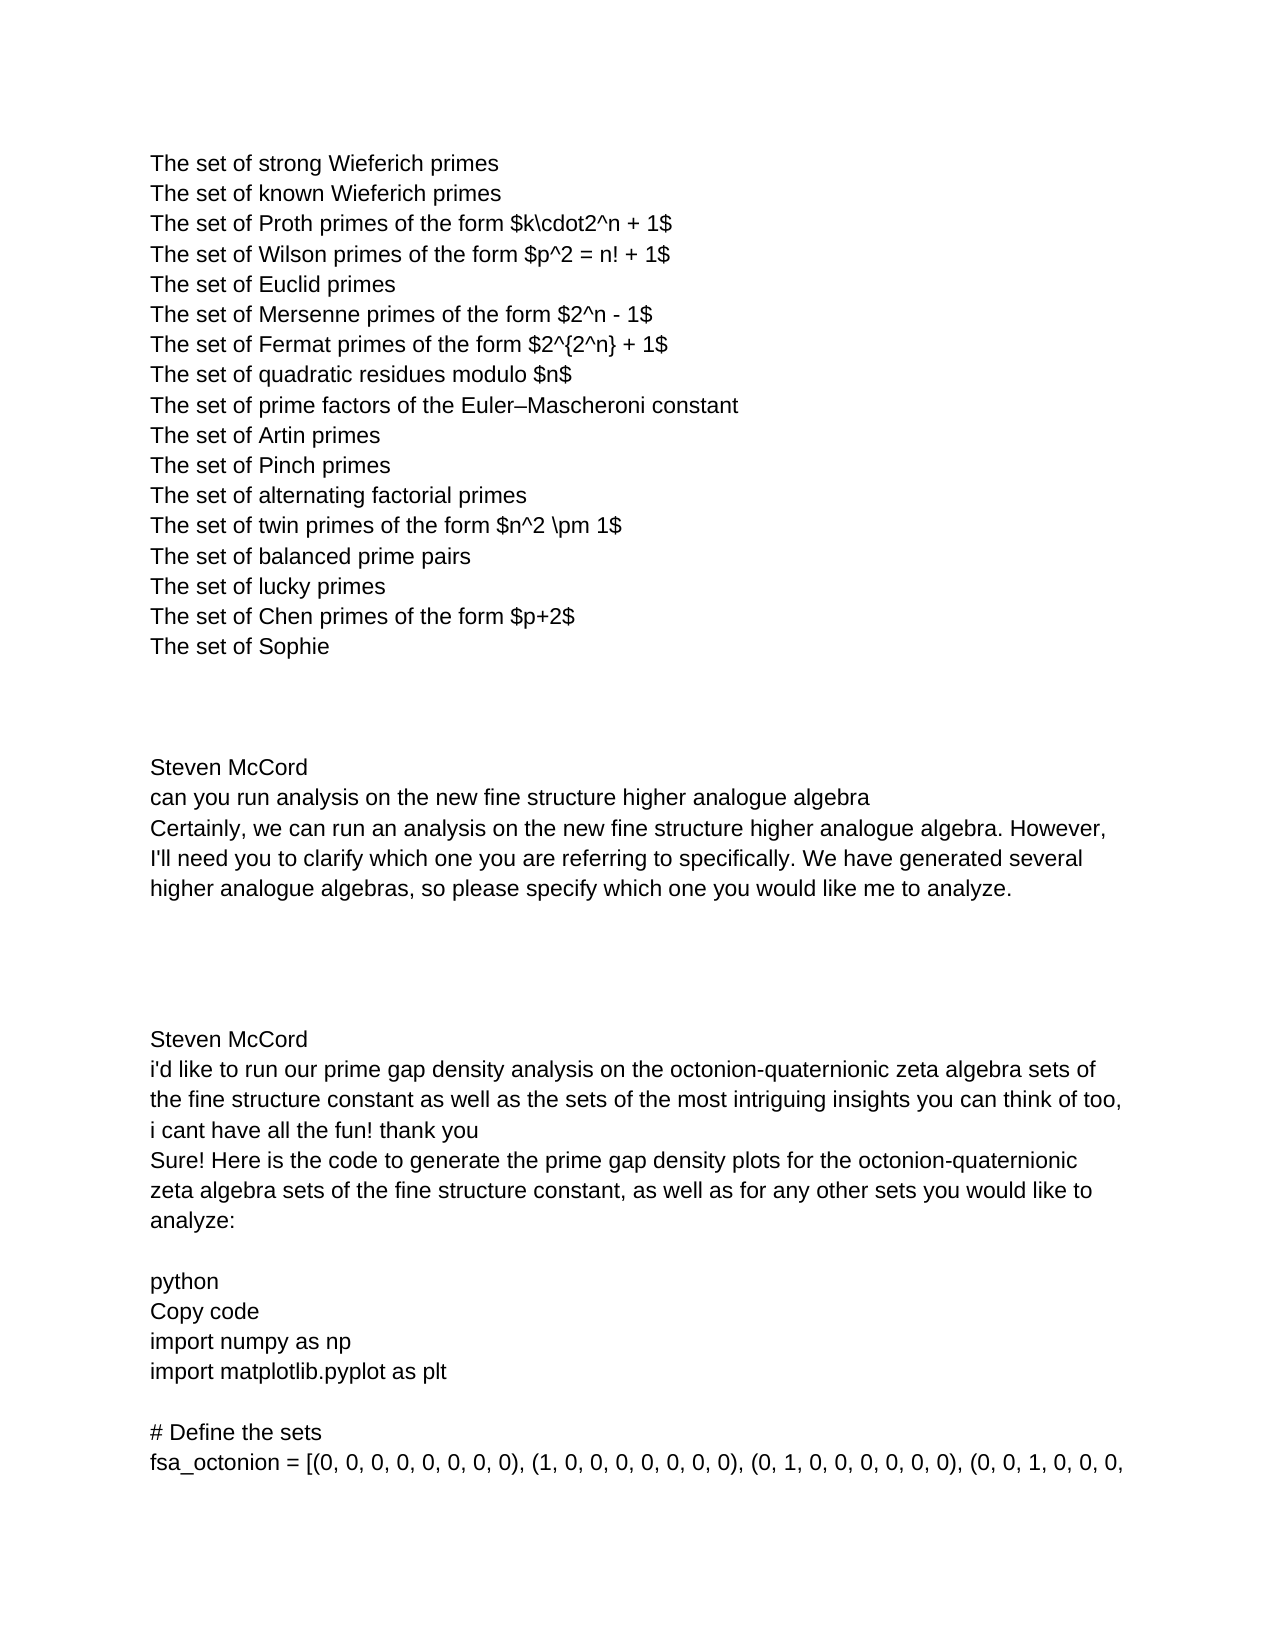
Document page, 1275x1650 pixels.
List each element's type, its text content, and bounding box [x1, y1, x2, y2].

text The set of Pinch primes [150, 452, 1125, 478]
text can you run analysis on the new fine structure higher analogue algebra [150, 784, 1125, 811]
text Certainly, we can run an analysis on the new fine structure higher analogue algebra. However, I'll need you to clarify which one you are referring to specifically. We have generated several higher analogue algebras, so please specify which one you would like me to analyze. [150, 814, 1125, 901]
text Copy code [150, 1298, 1125, 1324]
text The set of Sophie [150, 633, 1125, 660]
text i'd like to run our prime gap density analysis on the octonion-quaternionic zeta algebra sets of the fine structure constant as well as the sets of the most intriguing insights you can think of too, i cant have all the fun! thank you [150, 1056, 1125, 1143]
text The set of twin primes of the form $n^2 \pm 1$ [150, 512, 1125, 539]
text python [150, 1268, 1125, 1294]
text The set of Euclid primes [150, 271, 1125, 297]
text import numpy as np [150, 1328, 1125, 1354]
text The set of balanced prime pairs [150, 543, 1125, 569]
text # Define the sets [150, 1419, 1125, 1445]
text The set of strong Wieferich primes [150, 150, 1125, 176]
text fsa_octonion = [(0, 0, 0, 0, 0, 0, 0, 0), (1, 0, 0, 0, 0, 0, 0, 0), (0, 1, 0, 0, 0, 0, 0, 0), (0, 0, 1, 0, 0, 0, [150, 1449, 1125, 1475]
text Steven McCord [150, 1026, 1125, 1052]
text The set of Artin primes [150, 422, 1125, 448]
text The set of lucky primes [150, 573, 1125, 599]
text import matplotlib.pyplot as plt [150, 1358, 1125, 1385]
text The set of quadratic residues modulo $n$ [150, 361, 1125, 388]
text The set of Proth primes of the form $k\cdot2^n + 1$ [150, 210, 1125, 237]
text The set of known Wieferich primes [150, 180, 1125, 207]
text The set of Mersenne primes of the form $2^n - 1$ [150, 301, 1125, 327]
text Sure! Here is the code to generate the prime gap density plots for the octonion-quaternionic zeta algebra sets of the fine structure constant, as well as for any other sets you would like to analyze: [150, 1147, 1125, 1234]
text The set of prime factors of the Euler–Mascheroni constant [150, 392, 1125, 418]
text The set of Fermat primes of the form $2^{2^n} + 1$ [150, 331, 1125, 358]
text The set of alternating factorial primes [150, 482, 1125, 509]
text The set of Chen primes of the form $p+2$ [150, 603, 1125, 629]
text The set of Wilson primes of the form $p^2 = n! + 1$ [150, 241, 1125, 267]
text Steven McCord [150, 754, 1125, 781]
